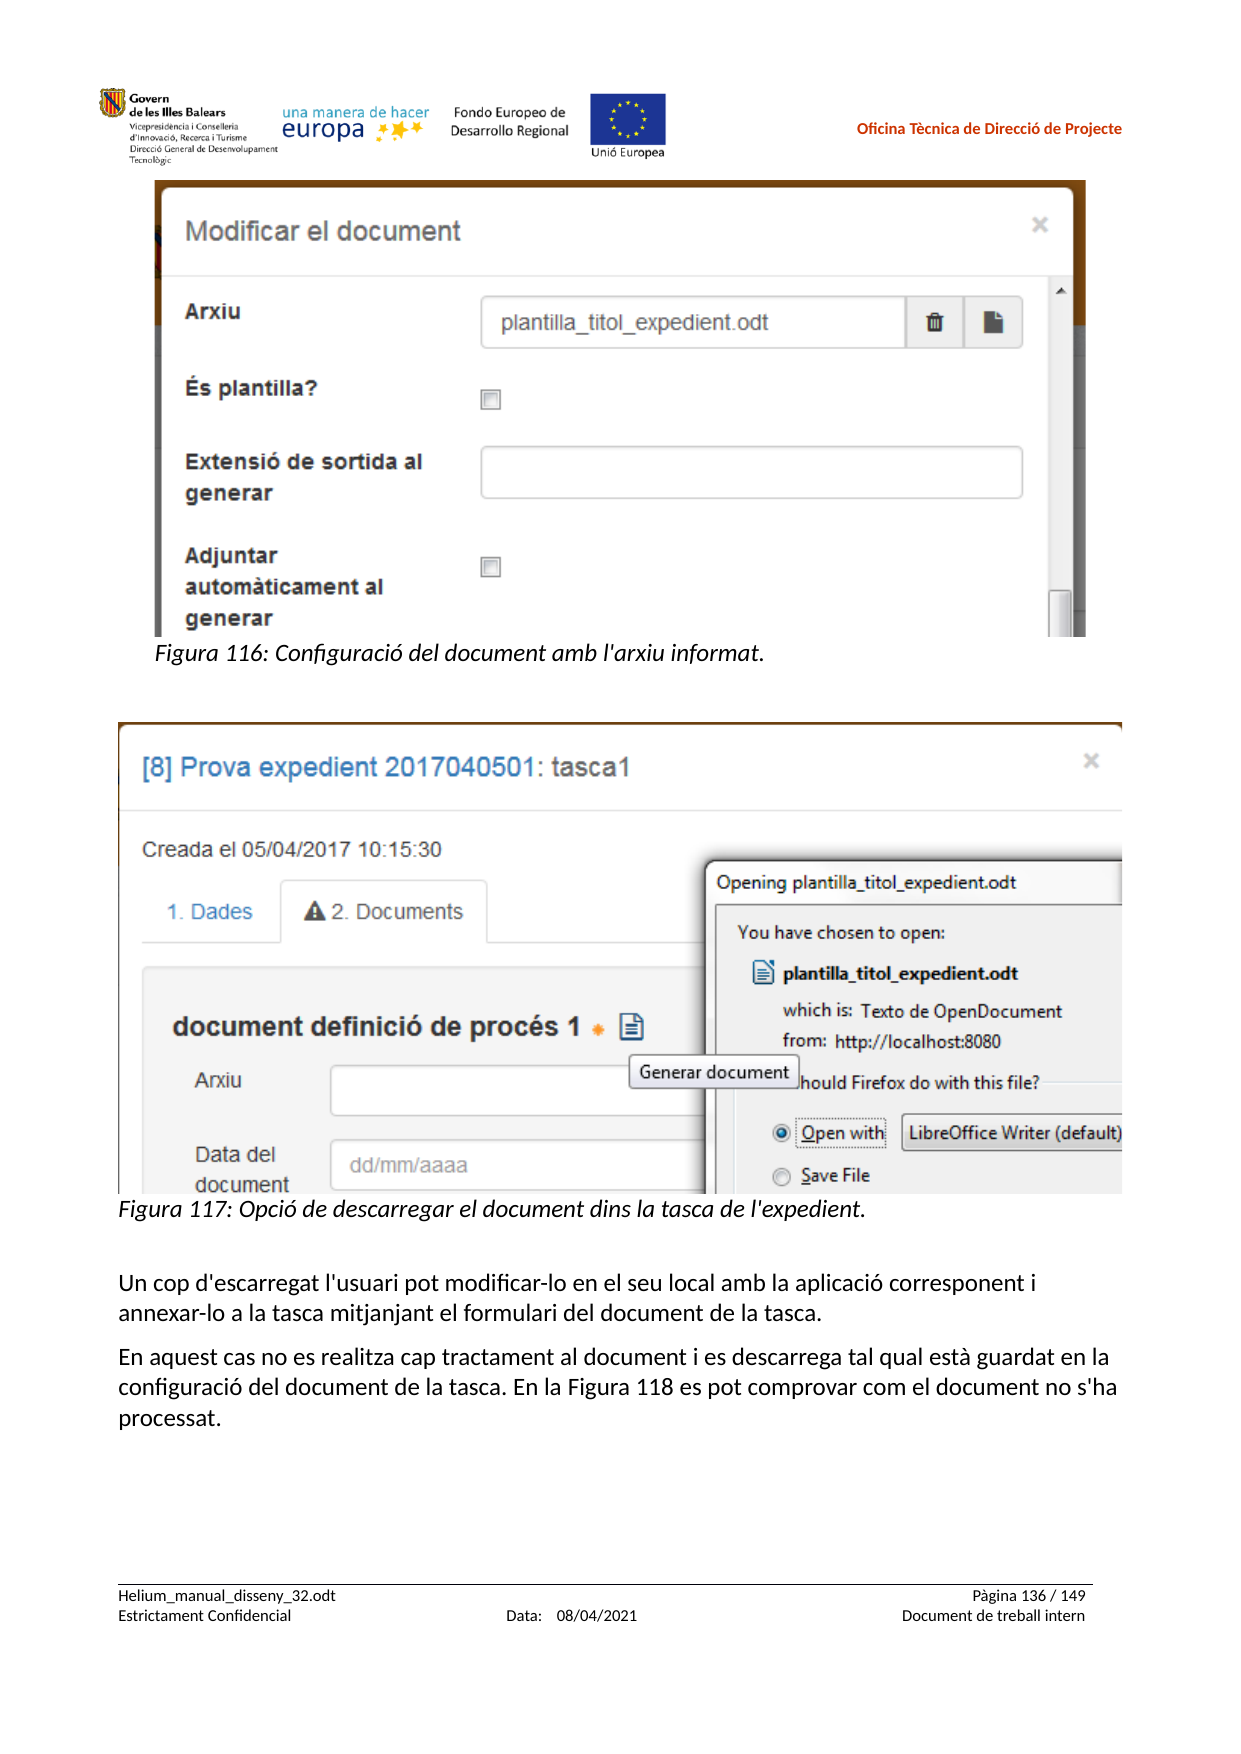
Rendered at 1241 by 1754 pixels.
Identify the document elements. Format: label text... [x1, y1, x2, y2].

picture [99, 87, 668, 166]
text En aquest cas no es realitza cap tractament al document i es descarrega tal qual està guardat en la configuració del document de la tasca. En la Figura 118 es pot comprovar com el document no s'ha processat. [118, 1341, 1122, 1432]
text Un cop d'escarregat l'usuari pot modificar-lo en el seu local amb la aplicació corresponent i annexar-lo a la tasca mitjanjant el formulari del document de la tasca. [118, 1267, 1122, 1328]
text Figura 117: Opció de descarregar el document dins la tasca de l'expedient. [118, 1194, 1122, 1224]
picture [154, 180, 1086, 637]
text Figura 116: Configuració del document amb l'arxiu informat. [154, 637, 1086, 667]
picture [118, 722, 1123, 1194]
